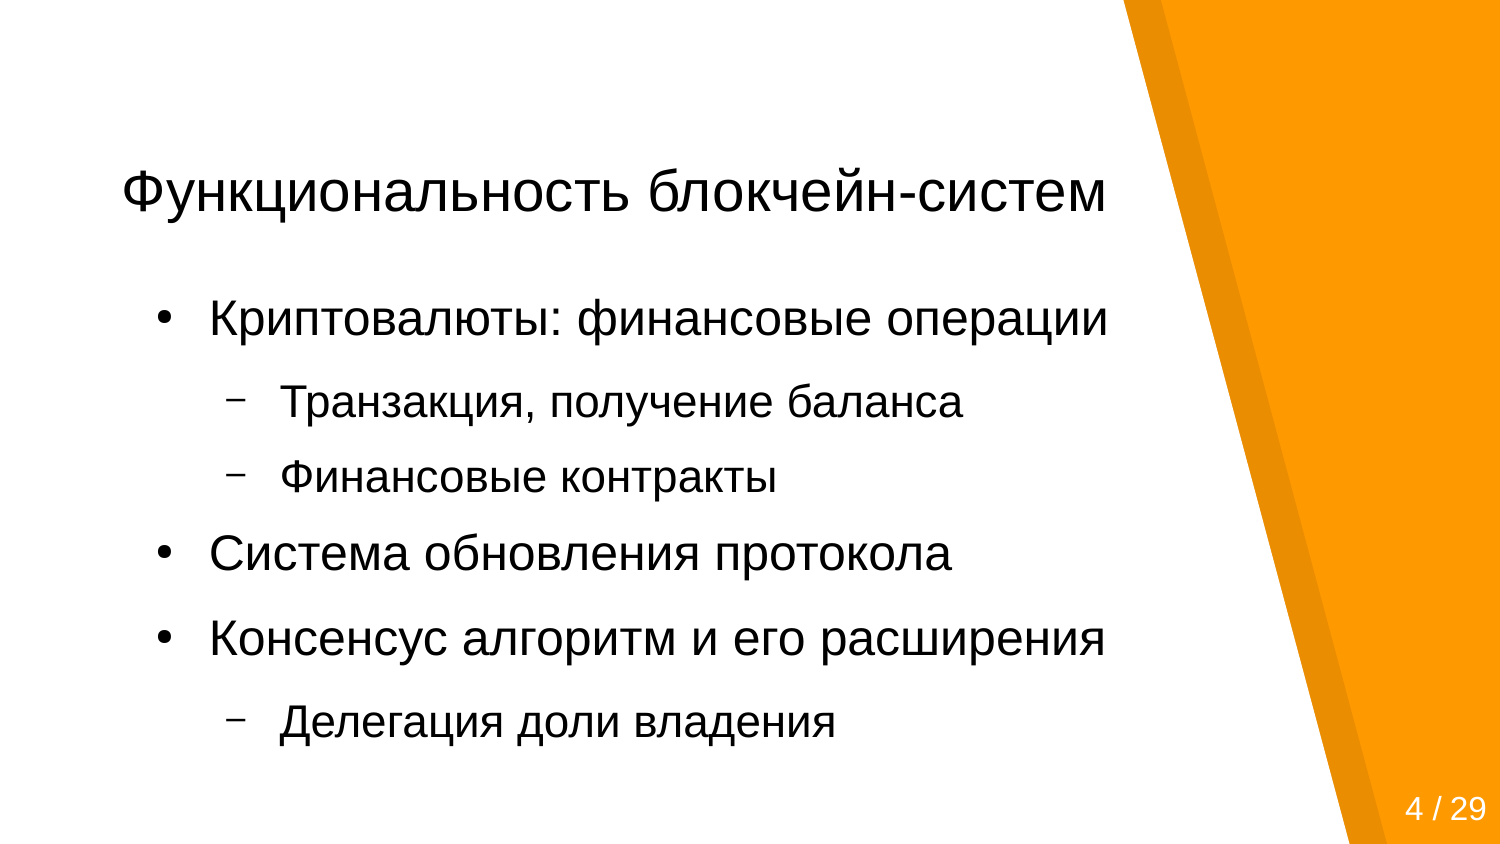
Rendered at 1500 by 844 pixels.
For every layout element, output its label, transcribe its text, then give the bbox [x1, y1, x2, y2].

title Функциональность блокчейн-систем [121, 125, 1134, 256]
list Криптовалюты: финансовые операции Транзакция, получение баланса Финансовые контракты Система обновления протокола Консенсус алгоритм и его расширения Делегация доли владения [137, 290, 1241, 820]
